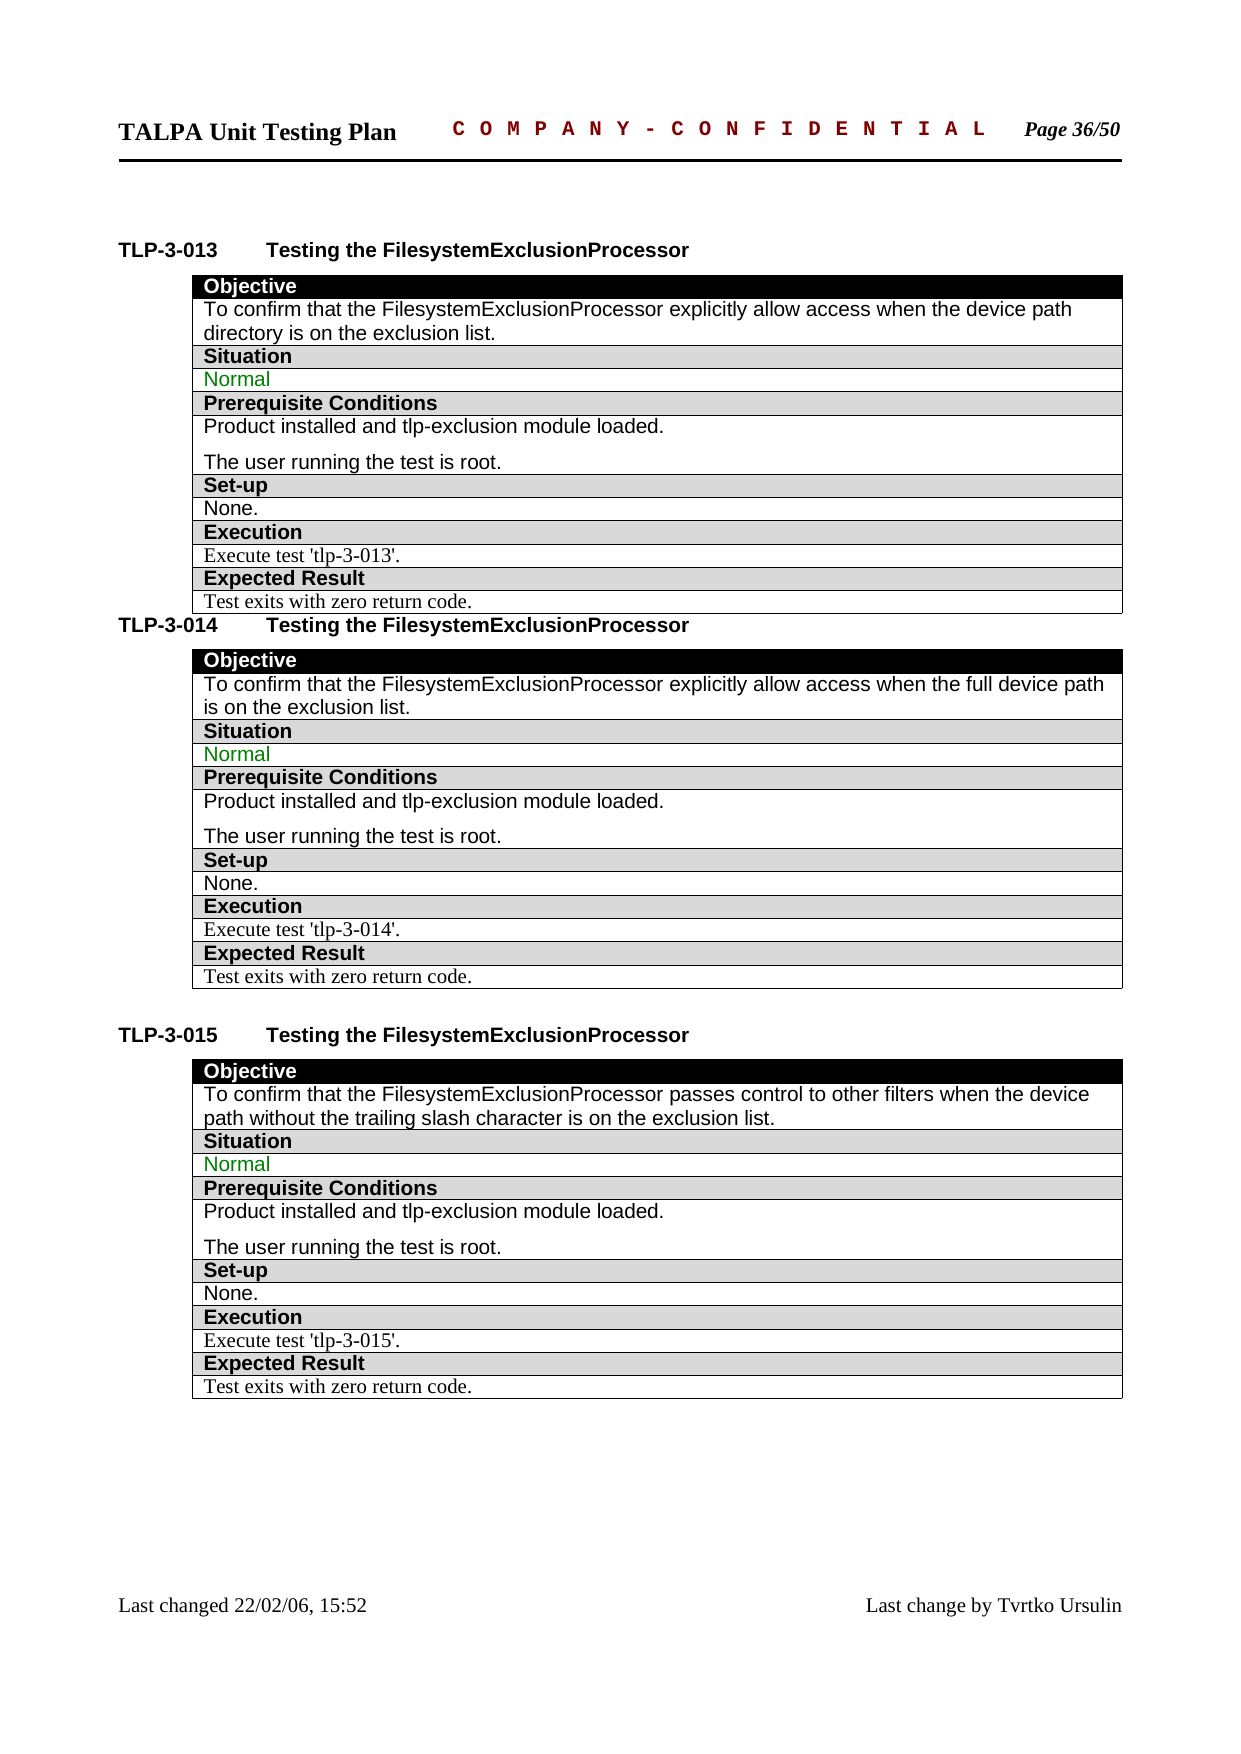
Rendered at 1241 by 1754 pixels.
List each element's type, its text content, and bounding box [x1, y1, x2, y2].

table_header Objective [193, 1060, 1122, 1083]
table_header Objective [193, 276, 1122, 298]
table_cell Set-up [193, 849, 1122, 871]
table_cell Set-up [193, 475, 1122, 497]
text TLP-3-013 Testing the FilesystemExclusionProcessor [118, 239, 1122, 262]
table_cell Prerequisite Conditions [193, 1177, 1122, 1199]
table_cell None. [193, 498, 1122, 520]
table_cell To confirm that the FilesystemExclusionProcessor passes control to other filters when the device path without the trailing slash character is on the exclusion list. [193, 1084, 1122, 1129]
table_cell Execute test 'tlp-3-015'. [193, 1330, 1122, 1352]
table_cell Prerequisite Conditions [193, 767, 1122, 789]
table_cell Normal [193, 369, 1122, 391]
table_cell Execute test 'tlp-3-014'. [193, 919, 1122, 941]
table_cell Product installed and tlp-exclusion module loaded. The user running the test is root. [193, 1200, 1122, 1259]
table_cell To confirm that the FilesystemExclusionProcessor explicitly allow access when the device path directory is on the exclusion list. [193, 299, 1122, 345]
table_cell None. [193, 1283, 1122, 1305]
text TLP-3-015 Testing the FilesystemExclusionProcessor [118, 1024, 1122, 1047]
table_cell Situation [193, 346, 1122, 368]
table_cell Normal [193, 744, 1122, 766]
table_cell None. [193, 872, 1122, 895]
table_cell Test exits with zero return code. [193, 966, 1122, 988]
table_header Objective [193, 650, 1122, 673]
table_cell Expected Result [193, 568, 1122, 590]
table_cell Expected Result [193, 942, 1122, 965]
table_cell Situation [193, 1130, 1122, 1153]
table_cell To confirm that the FilesystemExclusionProcessor explicitly allow access when the full device path is on the exclusion list. [193, 674, 1122, 719]
table_cell Product installed and tlp-exclusion module loaded. The user running the test is root. [193, 416, 1122, 474]
table_cell Expected Result [193, 1353, 1122, 1375]
text TLP-3-014 Testing the FilesystemExclusionProcessor [118, 613, 1122, 637]
table_cell Set-up [193, 1260, 1122, 1282]
table_cell Execution [193, 521, 1122, 544]
table_cell Prerequisite Conditions [193, 392, 1122, 415]
table_cell Product installed and tlp-exclusion module loaded. The user running the test is root. [193, 790, 1122, 848]
table_cell Execution [193, 896, 1122, 918]
table_cell Execution [193, 1306, 1122, 1329]
table_cell Situation [193, 720, 1122, 743]
table_cell Test exits with zero return code. [193, 591, 1122, 613]
table_cell Execute test 'tlp-3-013'. [193, 545, 1122, 567]
table_cell Test exits with zero return code. [193, 1376, 1122, 1398]
table_cell Normal [193, 1154, 1122, 1176]
